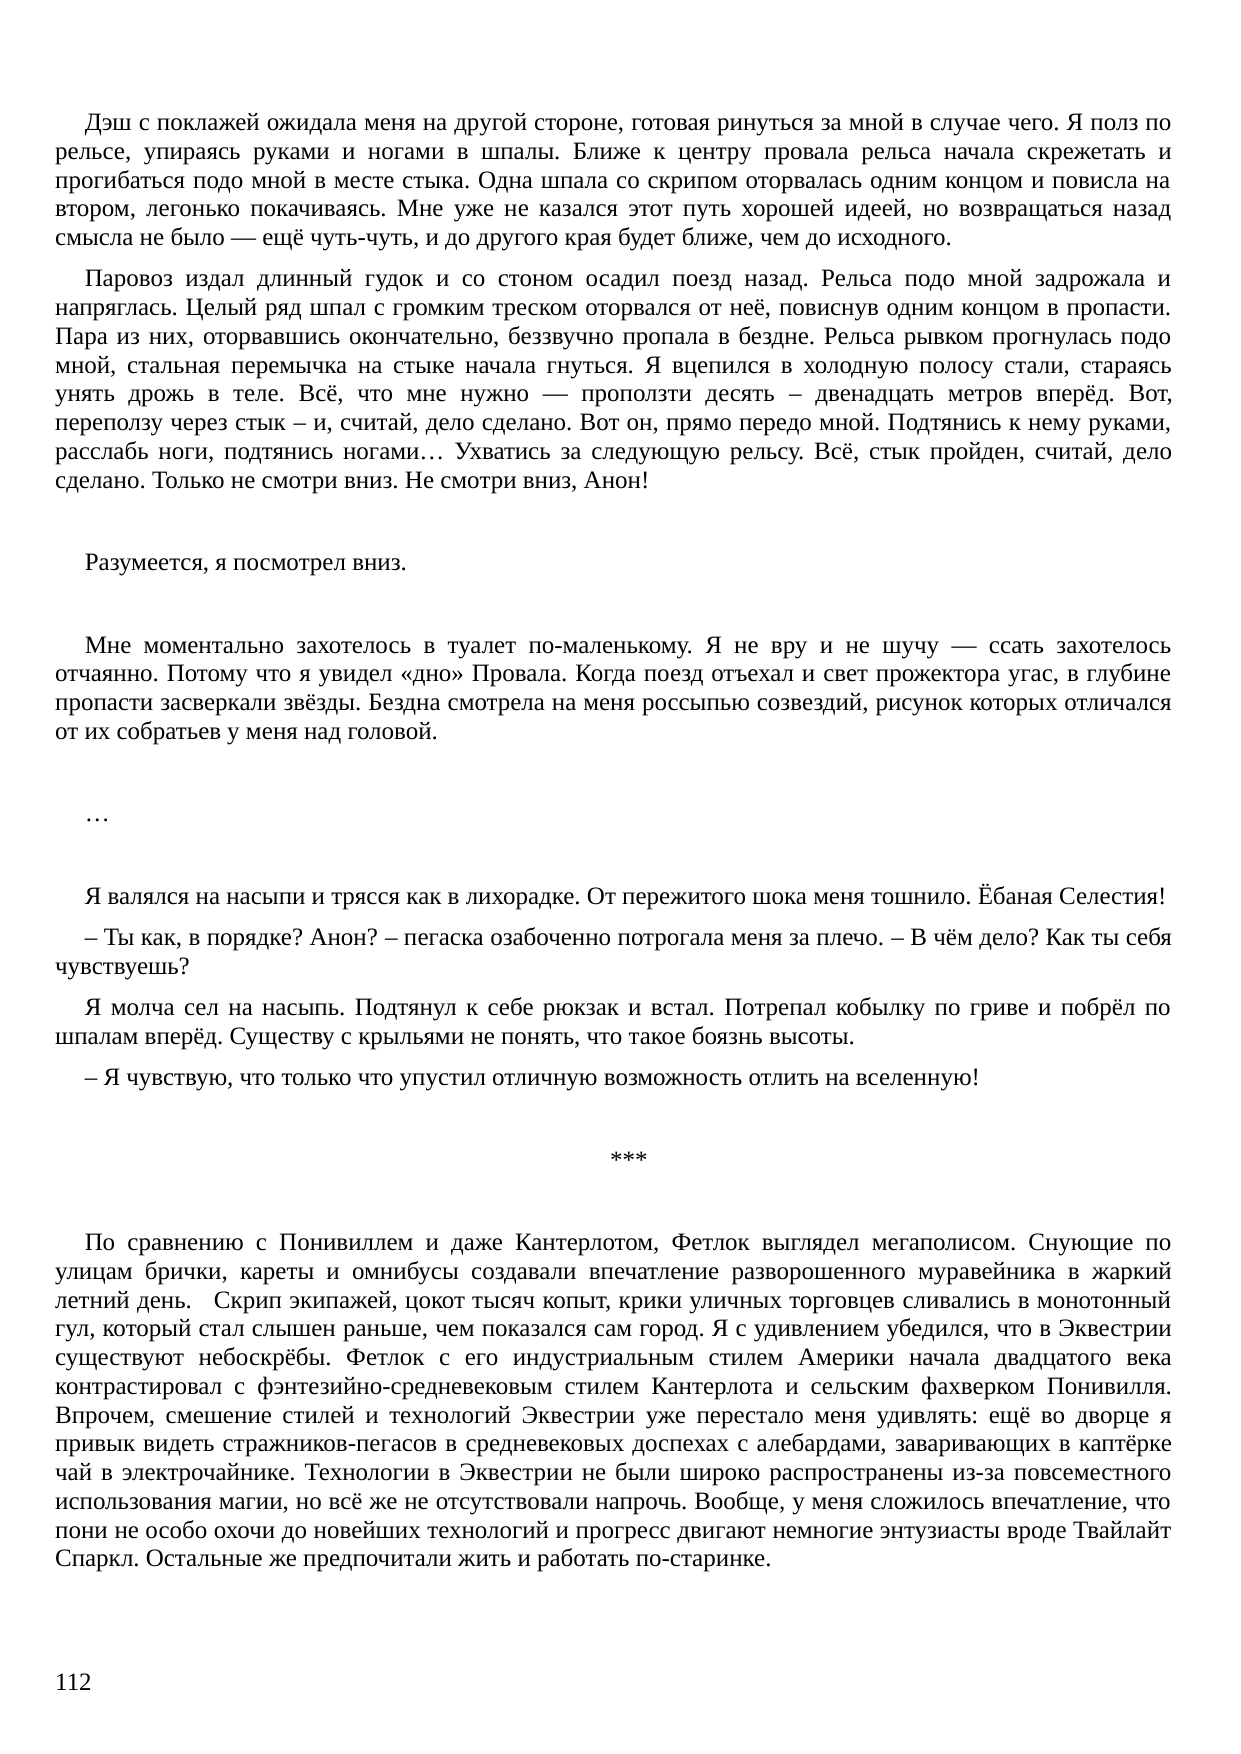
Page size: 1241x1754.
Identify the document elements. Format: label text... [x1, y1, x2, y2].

text Разумеется, я посмотрел вниз. [55, 547, 1173, 576]
text Паровоз издал длинный гудок и со стоном осадил поезд назад. Рельса подо мной задрожала и напряглась. Целый ряд шпал с громким треском оторвался от неё, повиснув одним концом в пропасти. Пара из них, оторвавшись окончательно, беззвучно пропала в бездне. Рельса рывком прогнулась подо мной, стальная перемычка на стыке начала гнуться. Я вцепился в холодную полосу стали, стараясь унять дрожь в теле. Всё, что мне нужно — проползти десять – двенадцать метров вперёд. Вот, переползу через стык – и, считай, дело сделано. Вот он, прямо передо мной. Подтянись к нему руками, расслабь ноги, подтянись ногами… Ухватись за следующую рельсу. Всё, стык пройден, считай, дело сделано. Только не смотри вниз. Не смотри вниз, Анон! [55, 263, 1173, 493]
text *** [55, 1145, 1173, 1173]
text Мне моментально захотелось в туалет по-маленькому. Я не вру и не шучу — ссать захотелось отчаянно. Потому что я увидел «дно» Провала. Когда поезд отъехал и свет прожектора угас, в глубине пропасти засверкали звёзды. Бездна смотрела на меня россыпью созвездий, рисунок которых отличался от их собратьев у меня над головой. [55, 630, 1173, 745]
text Дэш с поклажей ожидала меня на другой стороне, готовая ринуться за мной в случае чего. Я полз по рельсе, упираясь руками и ногами в шпалы. Ближе к центру провала рельса начала скрежетать и прогибаться подо мной в месте стыка. Одна шпала со скрипом оторвалась одним концом и повисла на втором, легонько покачиваясь. Мне уже не казался этот путь хорошей идеей, но возвращаться назад смысла не было — ещё чуть-чуть, и до другого края будет ближе, чем до исходного. [55, 107, 1173, 251]
text По сравнению с Понивиллем и даже Кантерлотом, Фетлок выглядел мегаполисом. Снующие по улицам брички, кареты и омнибусы создавали впечатление разворошенного муравейника в жаркий летний день. Скрип экипажей, цокот тысяч копыт, крики уличных торговцев сливались в монотонный гул, который стал слышен раньше, чем показался сам город. Я с удивлением убедился, что в Эквестрии существуют небоскрёбы. Фетлок с его индустриальным стилем Америки начала двадцатого века контрастировал с фэнтезийно-средневековым стилем Кантерлота и сельским фахверком Понивилля. Впрочем, смешение стилей и технологий Эквестрии уже перестало меня удивлять: ещё во дворце я привык видеть стражников-пегасов в средневековых доспехах с алебардами, заваривающих в каптёрке чай в электрочайнике. Технологии в Эквестрии не были широко распространены из-за повсеместного использования магии, но всё же не отсутствовали напрочь. Вообще, у меня сложилось впечатление, что пони не особо охочи до новейших технологий и прогресс двигают немногие энтузиасты вроде Твайлайт Спаркл. Остальные же предпочитали жить и работать по-старинке. [55, 1227, 1173, 1572]
text – Ты как, в порядке? Анон? – пегаска озабоченно потрогала меня за плечо. – В чём дело? Как ты себя чувствуешь? [55, 922, 1173, 980]
text Я валялся на насыпи и трясся как в лихорадке. От пережитого шока меня тошнило. Ёбаная Селестия! [55, 881, 1173, 910]
text Я молча сел на насыпь. Подтянул к себе рюкзак и встал. Потрепал кобылку по гриве и побрёл по шпалам вперёд. Существу с крыльями не понять, что такое боязнь высоты. [55, 992, 1173, 1050]
text … [55, 798, 1173, 827]
text – Я чувствую, что только что упустил отличную возможность отлить на вселенную! [55, 1062, 1173, 1091]
